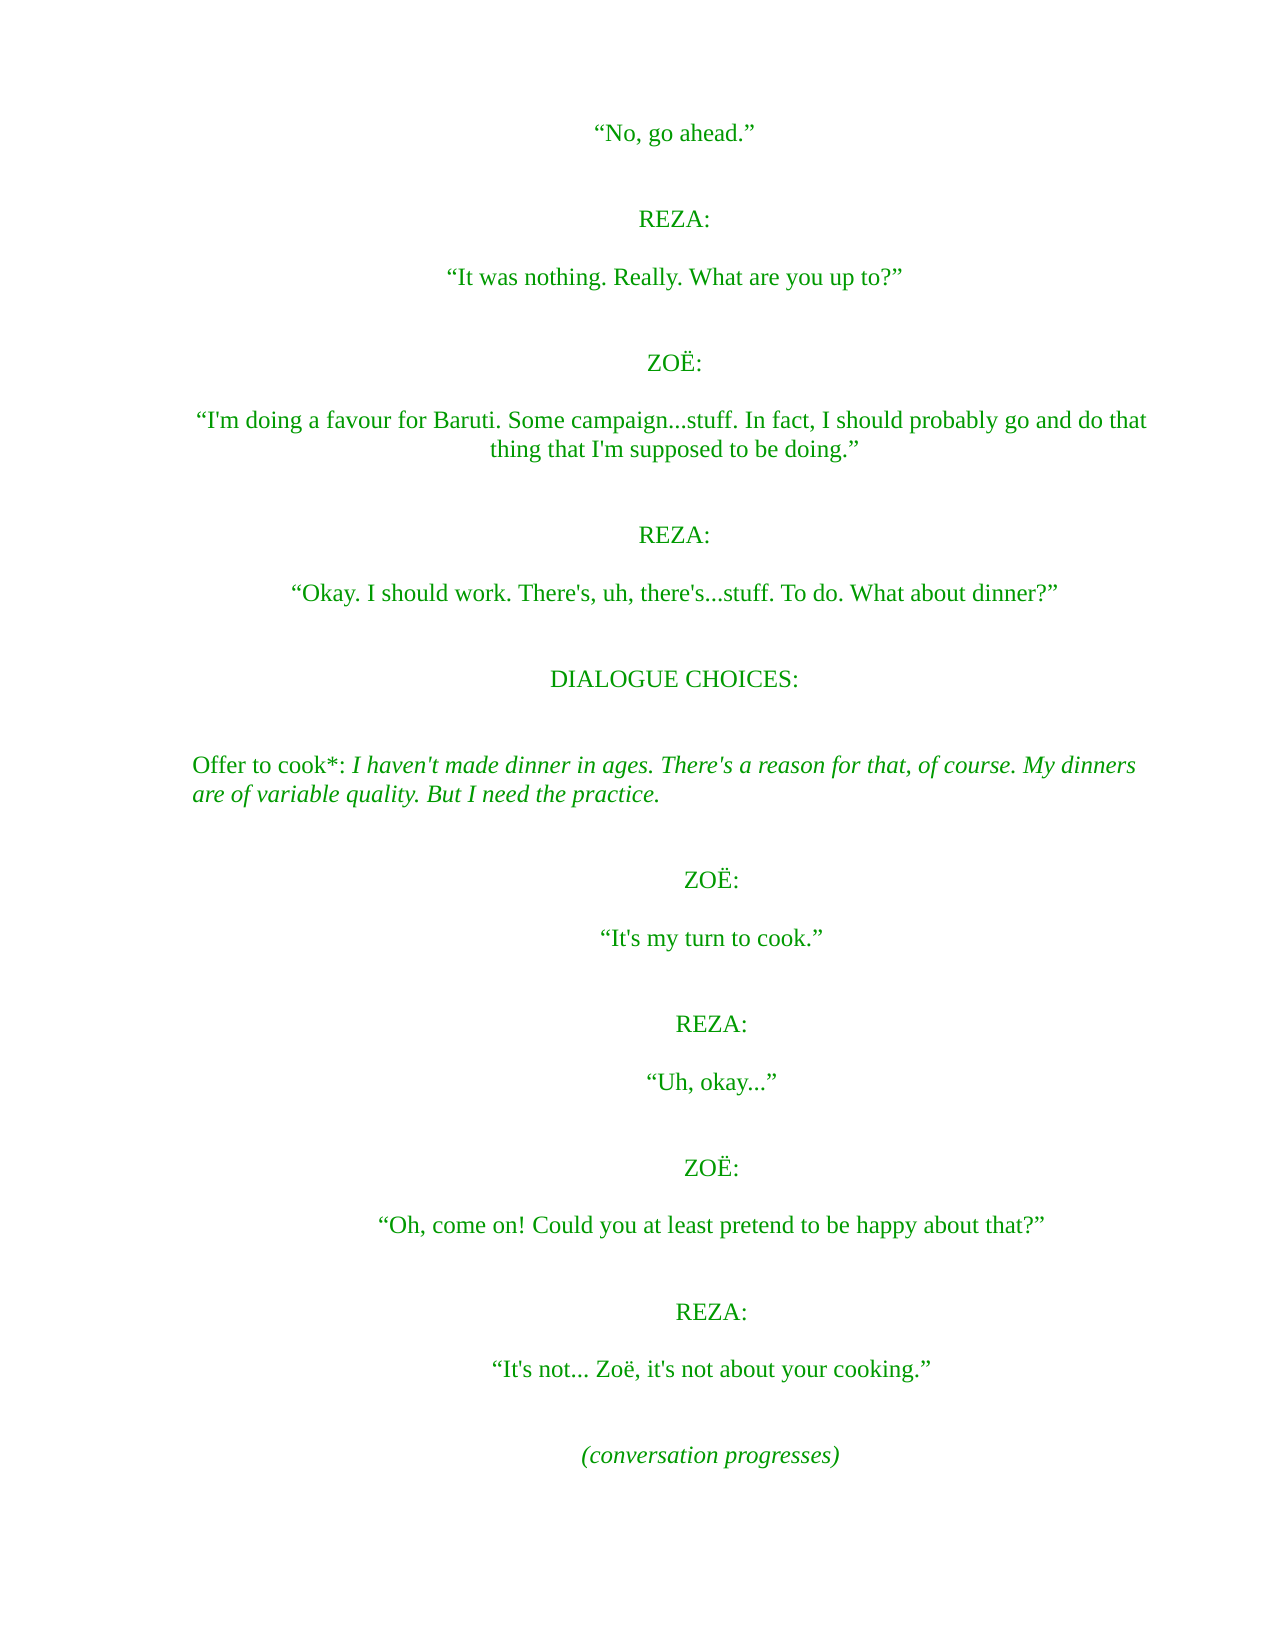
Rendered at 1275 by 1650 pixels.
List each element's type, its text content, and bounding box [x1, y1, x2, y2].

text (conversation progresses) [118, 1441, 1157, 1469]
text REZA: [118, 204, 1157, 233]
text ZOË: [118, 1153, 1157, 1182]
text ZOË: [118, 348, 1157, 377]
text ZOË: [118, 866, 1157, 894]
text “It was nothing. Really. What are you up to?” [118, 262, 1157, 291]
text “Oh, come on! Could you at least pretend to be happy about that?” [118, 1211, 1157, 1239]
text “Okay. I should work. There's, uh, there's...stuff. To do. What about dinner?” [118, 578, 1157, 607]
text “It's not... Zoë, it's not about your cooking.” [118, 1354, 1157, 1383]
text “Uh, okay...” [118, 1067, 1157, 1096]
text REZA: [118, 1009, 1157, 1038]
text “No, go ahead.” [118, 118, 1157, 147]
text REZA: [118, 1297, 1157, 1326]
text “I'm doing a favour for Baruti. Some campaign...stuff. In fact, I should probably go and do that thing that I'm supposed to be doing.” [118, 406, 1157, 463]
text “It's my turn to cook.” [118, 923, 1157, 952]
text Offer to cook*: I haven't made dinner in ages. There's a reason for that, of course. My dinners are of variable quality. But I need the practice. [118, 751, 1157, 808]
text DIALOGUE CHOICES: [118, 664, 1157, 693]
text REZA: [118, 521, 1157, 549]
